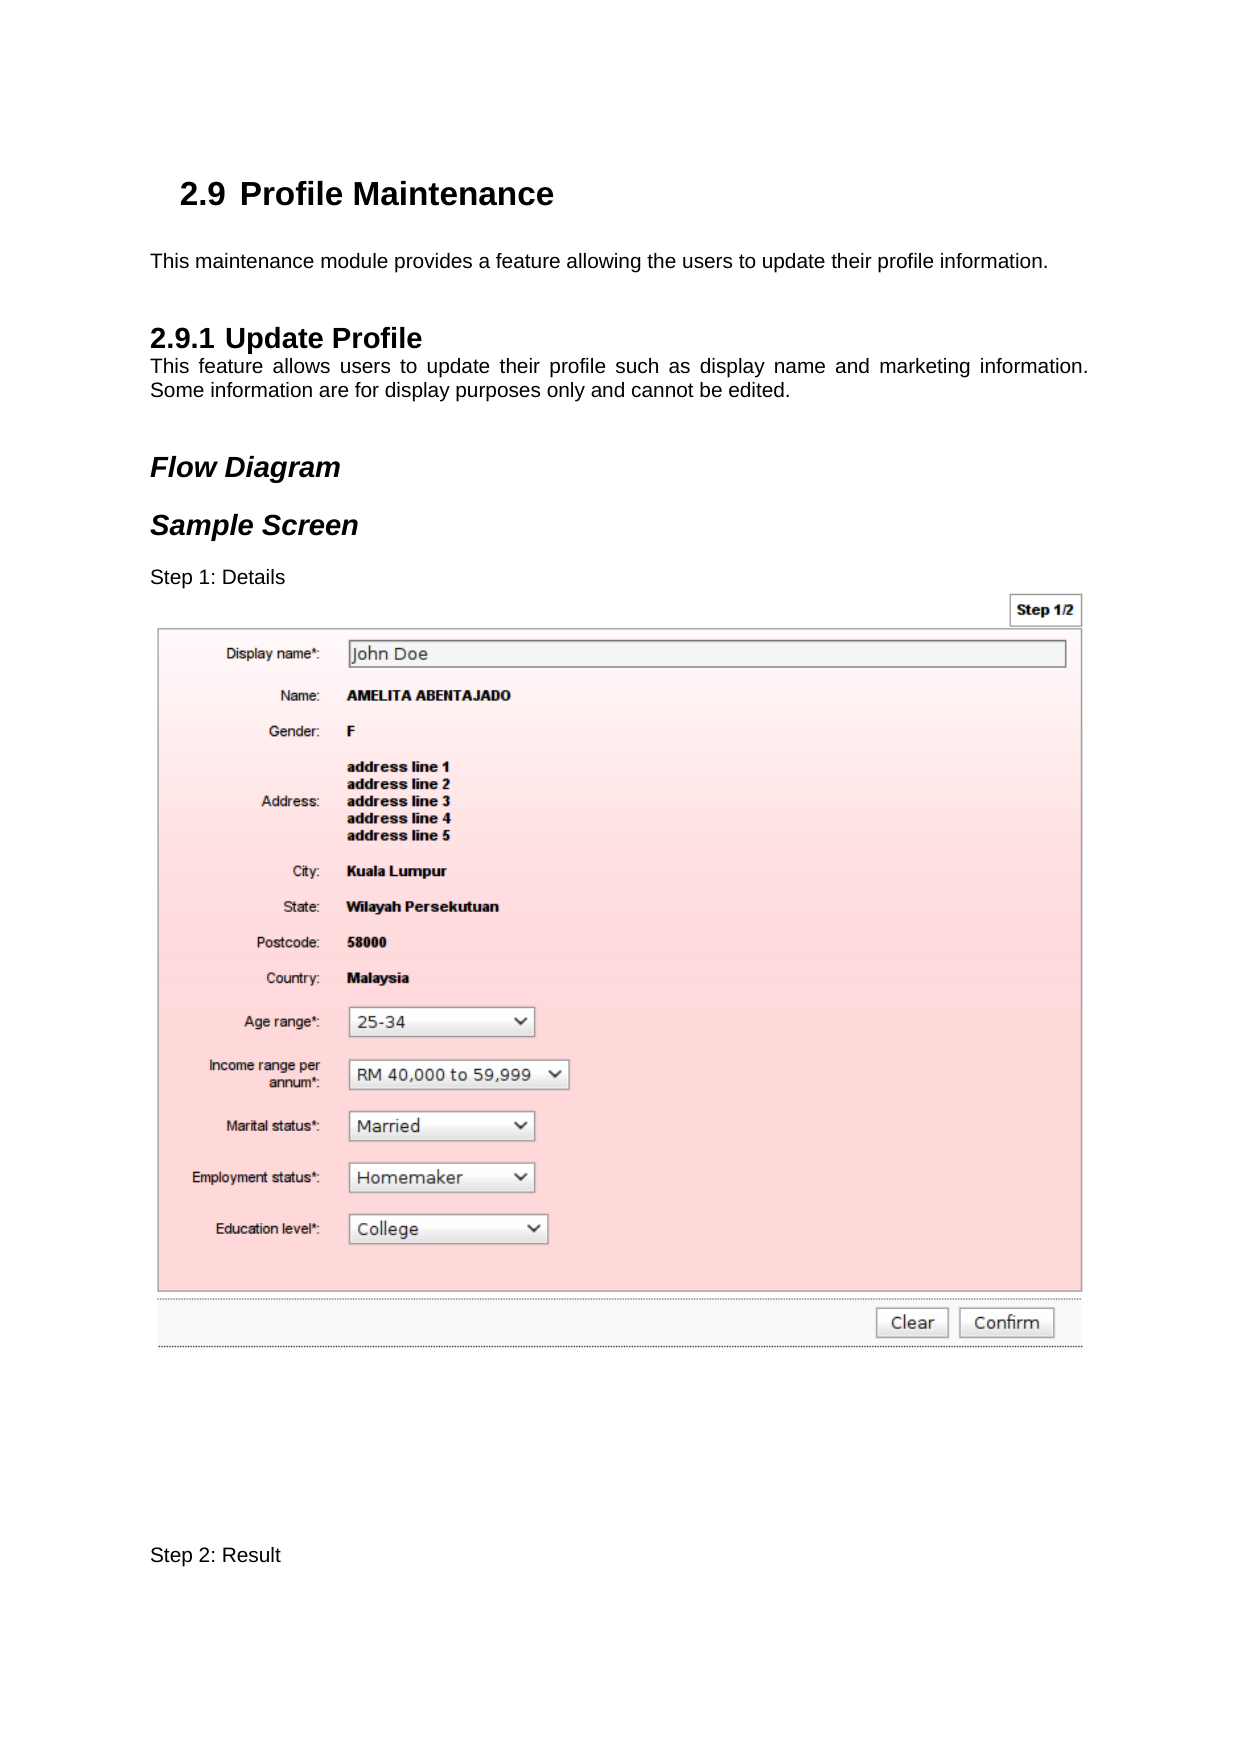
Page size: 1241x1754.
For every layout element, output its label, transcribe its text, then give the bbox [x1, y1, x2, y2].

text This maintenance module provides a feature allowing the users to update their profile information. [150, 249, 1090, 273]
picture [151, 590, 1089, 1350]
text Step 2: Result [150, 1543, 1090, 1567]
subtitle Profile Maintenance [179, 174, 1090, 212]
text Flow Diagram [150, 450, 1090, 484]
subtitle Update Profile [150, 321, 1090, 354]
text Sample Screen [150, 508, 1090, 541]
text This feature allows users to update their profile such as display name and marketing information. Some information are for display purposes only and cannot be edited. [150, 354, 1090, 402]
text Step 1: Details [150, 565, 1090, 589]
